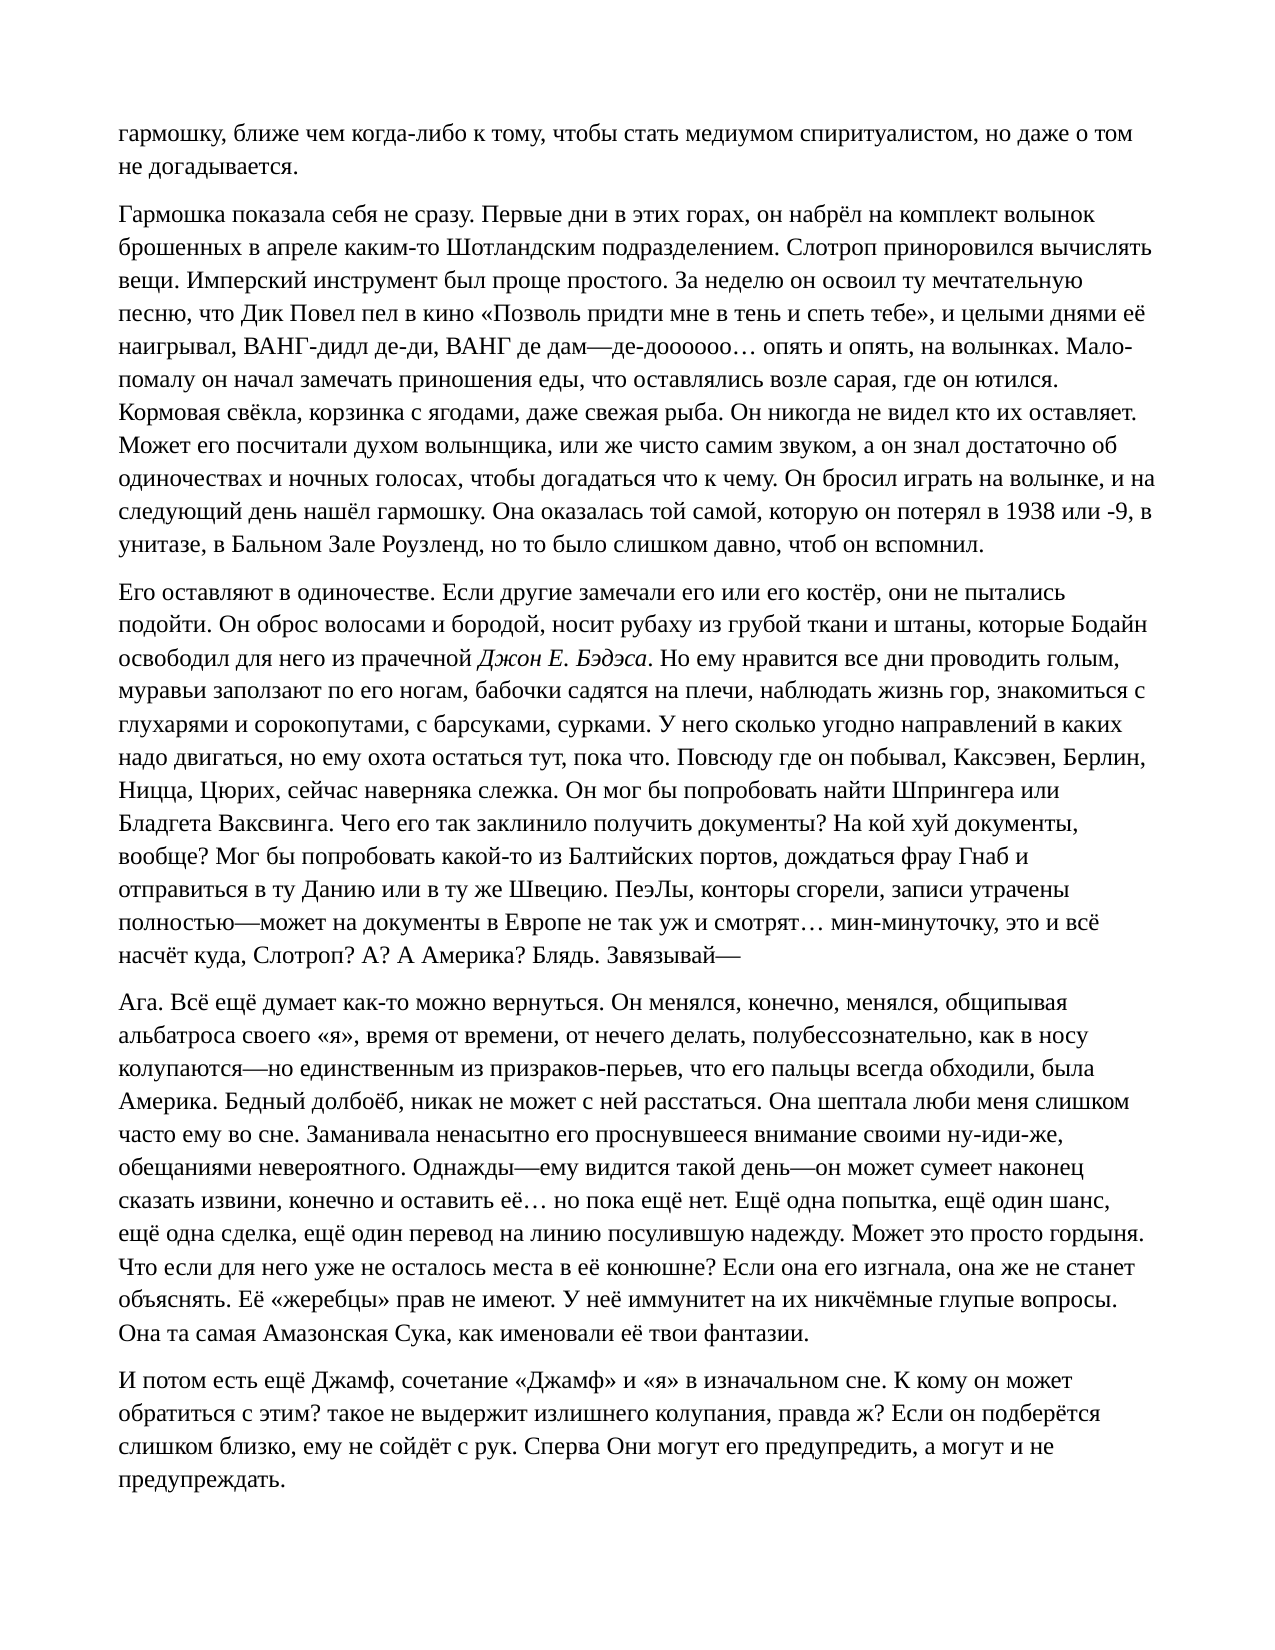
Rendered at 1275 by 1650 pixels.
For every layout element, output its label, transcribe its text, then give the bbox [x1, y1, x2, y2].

text Ага. Всё ещё думает как-то можно вернуться. Он менялся, конечно, менялся, общипывая альбатроса своего «я», время от времени, от нечего делать, полубессознательно, как в носу колупаются—но единственным из призраков-перьев, что его пальцы всегда обходили, была Америка. Бедный долбоёб, никак не может с ней расстаться. Она шептала люби меня слишком часто ему во сне. Заманивала ненасытно его проснувшееся внимание своими ну-иди-же, обещаниями невероятного. Однажды—ему видится такой день—он может сумеет наконец сказать извини, конечно и оставить её… но пока ещё нет. Ещё одна попытка, ещё один шанс, ещё одна сделка, ещё один перевод на линию посулившую надежду. Может это просто гордыня. Что если для него уже не осталось места в её конюшне? Если она его изгнала, она же не станет объяснять. Её «жеребцы» прав не имеют. У неё иммунитет на их никчёмные глупые вопросы. Она та самая Амазонская Сука, как именовали её твои фантазии. [118, 987, 1157, 1346]
text И потом есть ещё Джамф, сочетание «Джамф» и «я» в изначальном сне. К кому он может обратиться с этим? такое не выдержит излишнего колупания, правда ж? Если он подберётся слишком близко, ему не сойдёт с рук. Сперва Они могут его предупредить, а могут и не предупреждать. [118, 1365, 1157, 1493]
text гармошку, ближе чем когда-либо к тому, чтобы стать медиумом спиритуалистом, но даже о том не догадывается. [118, 118, 1157, 180]
text Его оставляют в одиночестве. Если другие замечали его или его костёр, они не пытались подойти. Он оброс волосами и бородой, носит рубаху из грубой ткани и штаны, которые Бодайн освободил для него из прачечной Джон Е. Бэдэса. Но ему нравится все дни проводить голым, муравьи заползают по его ногам, бабочки садятся на плечи, наблюдать жизнь гор, знакомиться с глухарями и сорокопутами, с барсуками, сурками. У него сколько угодно направлений в каких надо двигаться, но ему охота остаться тут, пока что. Повсюду где он побывал, Каксэвен, Берлин, Ницца, Цюрих, сейчас наверняка слежка. Он мог бы попробовать найти Шпрингера или Бладгета Ваксвинга. Чего его так заклинило получить документы? На кой хуй документы, вообще? Мог бы попробовать какой-то из Балтийских портов, дождаться фрау Гнаб и отправиться в ту Данию или в ту же Швецию. ПеэЛы, конторы сгорели, записи утрачены полностью—может на документы в Европе не так уж и смотрят… мин-минуточку, это и всё насчёт куда, Слотроп? А? А Америка? Блядь. Завязывай— [118, 577, 1157, 968]
text Гармошка показала себя не сразу. Первые дни в этих горах, он набрёл на комплект волынок брошенных в апреле каким-то Шотландским подразделением. Слотроп приноровился вычислять вещи. Имперский инструмент был проще простого. За неделю он освоил ту мечтательную песню, что Дик Повел пел в кино «Позволь придти мне в тень и спеть тебе», и целыми днями её наигрывал, ВАНГ-дидл де-ди, ВАНГ де дам—де-доооооо… опять и опять, на волынках. Мало-помалу он начал замечать приношения еды, что оставлялись возле сарая, где он ютился. Кормовая свёкла, корзинка с ягодами, даже свежая рыба. Он никогда не видел кто их оставляет. Может его посчитали духом волынщика, или же чисто самим звуком, а он знал достаточно об одиночествах и ночных голосах, чтобы догадаться что к чему. Он бросил играть на волынке, и на следующий день нашёл гармошку. Она оказалась той самой, которую он потерял в 1938 или -9, в унитазе, в Бальном Зале Роузленд, но то было слишком давно, чтоб он вспомнил. [118, 199, 1157, 558]
